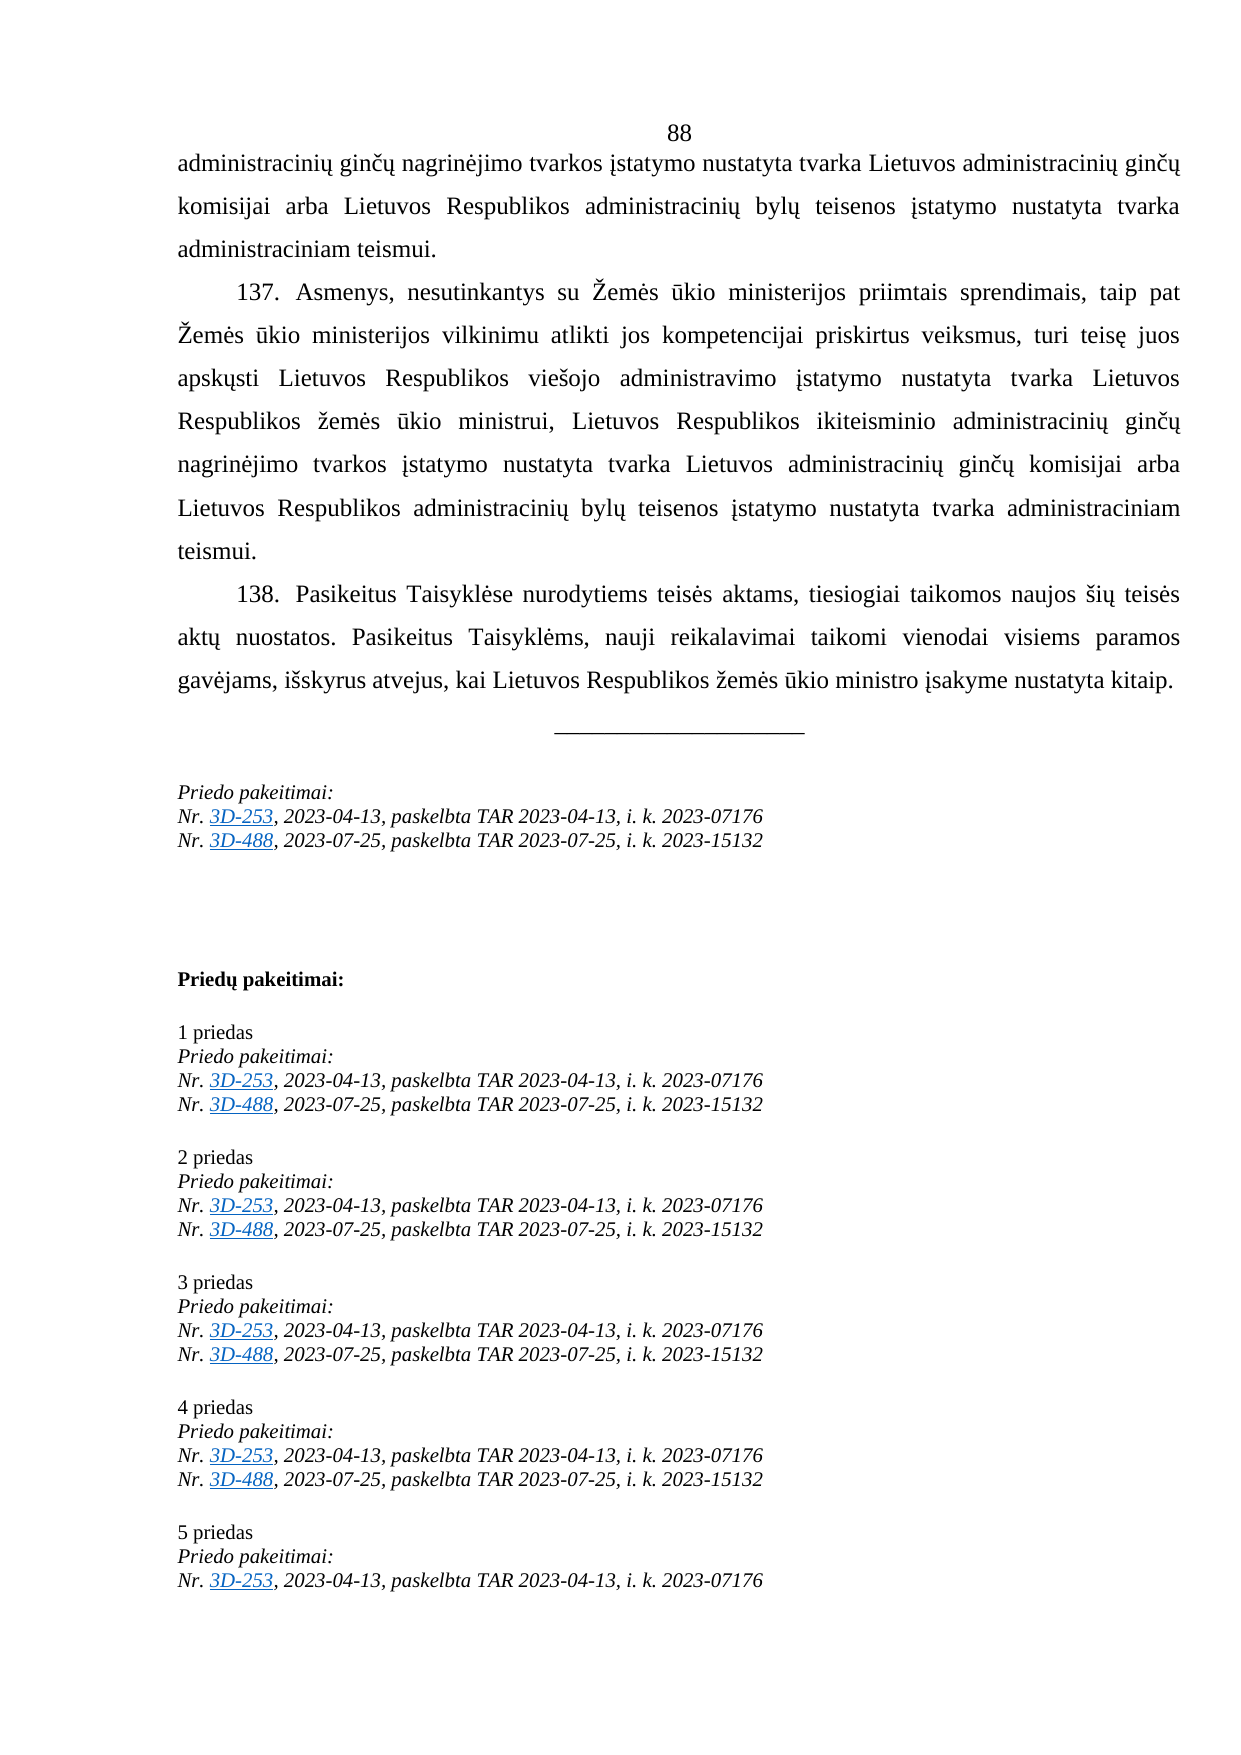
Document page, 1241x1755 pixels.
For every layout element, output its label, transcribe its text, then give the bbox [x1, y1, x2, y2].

text Priedo pakeitimai: [177, 1169, 1181, 1193]
text 138. Pasikeitus Taisyklėse nurodytiems teisės aktams, tiesiogiai taikomos naujos šių teisės aktų nuostatos. Pasikeitus Taisyklėms, nauji reikalavimai taikomi vienodai visiems paramos gavėjams, išskyrus atvejus, kai Lietuvos Respublikos žemės ūkio ministro įsakyme nustatyta kitaip. [177, 579, 1181, 694]
text administracinių ginčų nagrinėjimo tvarkos įstatymo nustatyta tvarka Lietuvos administracinių ginčų komisijai arba Lietuvos Respublikos administracinių bylų teisenos įstatymo nustatyta tvarka administraciniam teismui. [177, 148, 1181, 263]
text 3 priedas [177, 1270, 1181, 1294]
text Nr. 3D-253, 2023-04-13, paskelbta TAR 2023-04-13, i. k. 2023-07176 [177, 1068, 1181, 1092]
text 5 priedas [177, 1520, 1181, 1544]
text Nr. 3D-488, 2023-07-25, paskelbta TAR 2023-07-25, i. k. 2023-15132 [177, 1467, 1181, 1491]
text Nr. 3D-253, 2023-04-13, paskelbta TAR 2023-04-13, i. k. 2023-07176 [177, 1443, 1181, 1467]
text Nr. 3D-253, 2023-04-13, paskelbta TAR 2023-04-13, i. k. 2023-07176 [177, 1193, 1181, 1217]
text Nr. 3D-253, 2023-04-13, paskelbta TAR 2023-04-13, i. k. 2023-07176 [177, 1568, 1181, 1592]
text Nr. 3D-488, 2023-07-25, paskelbta TAR 2023-07-25, i. k. 2023-15132 [177, 1342, 1181, 1366]
text Nr. 3D-488, 2023-07-25, paskelbta TAR 2023-07-25, i. k. 2023-15132 [177, 828, 1181, 852]
text Priedų pakeitimai: [177, 967, 1181, 991]
text Nr. 3D-253, 2023-04-13, paskelbta TAR 2023-04-13, i. k. 2023-07176 [177, 804, 1181, 828]
text Nr. 3D-488, 2023-07-25, paskelbta TAR 2023-07-25, i. k. 2023-15132 [177, 1092, 1181, 1116]
text Priedo pakeitimai: [177, 1294, 1181, 1318]
text 2 priedas [177, 1145, 1181, 1169]
text Nr. 3D-253, 2023-04-13, paskelbta TAR 2023-04-13, i. k. 2023-07176 [177, 1318, 1181, 1342]
text Nr. 3D-488, 2023-07-25, paskelbta TAR 2023-07-25, i. k. 2023-15132 [177, 1217, 1181, 1241]
text Priedo pakeitimai: [177, 1044, 1181, 1068]
text 1 priedas [177, 1020, 1181, 1044]
text 137. Asmenys, nesutinkantys su Žemės ūkio ministerijos priimtais sprendimais, taip pat Žemės ūkio ministerijos vilkinimu atlikti jos kompetencijai priskirtus veiksmus, turi teisę juos apskųsti Lietuvos Respublikos viešojo administravimo įstatymo nustatyta tvarka Lietuvos Respublikos žemės ūkio ministrui, Lietuvos Respublikos ikiteisminio administracinių ginčų nagrinėjimo tvarkos įstatymo nustatyta tvarka Lietuvos administracinių ginčų komisijai arba Lietuvos Respublikos administracinių bylų teisenos įstatymo nustatyta tvarka administraciniam teismui. [177, 277, 1181, 564]
text Priedo pakeitimai: [177, 1419, 1181, 1443]
text Priedo pakeitimai: [177, 780, 1181, 804]
text Priedo pakeitimai: [177, 1544, 1181, 1568]
text ____________________ [177, 708, 1181, 737]
text 4 priedas [177, 1395, 1181, 1419]
